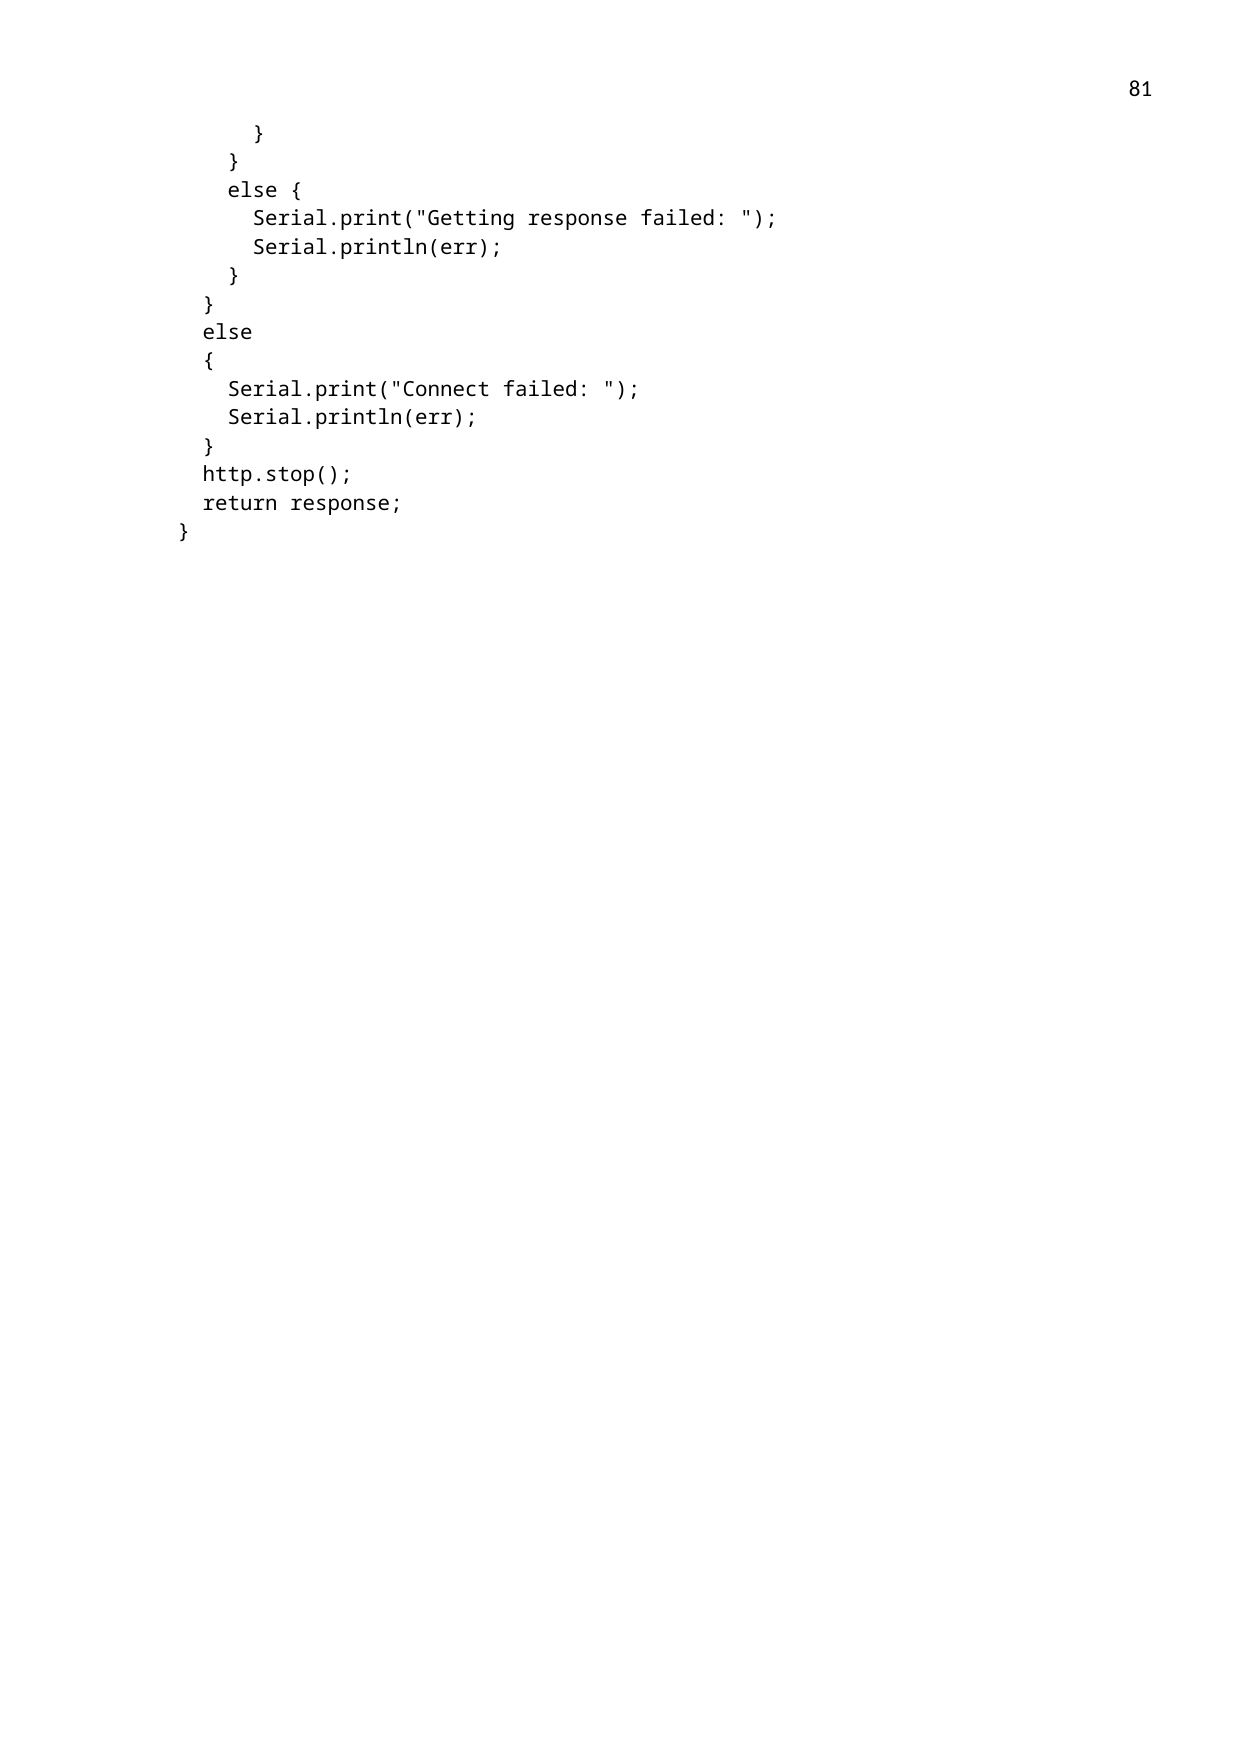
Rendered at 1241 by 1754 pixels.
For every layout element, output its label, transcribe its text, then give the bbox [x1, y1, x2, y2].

subtitle else { [177, 175, 1152, 203]
subtitle Serial.print("Connect failed: "); [177, 374, 1152, 402]
subtitle Serial.println(err); [177, 232, 1152, 260]
subtitle } [177, 289, 1152, 317]
subtitle { [177, 346, 1152, 374]
subtitle } [177, 118, 1152, 147]
subtitle } [177, 431, 1152, 459]
subtitle http.stop(); [177, 459, 1152, 488]
subtitle Serial.println(err); [177, 402, 1152, 431]
subtitle return response; [177, 488, 1152, 516]
subtitle else [177, 317, 1152, 346]
subtitle Serial.print("Getting response failed: "); [177, 203, 1152, 232]
subtitle } [177, 260, 1152, 289]
subtitle } [177, 147, 1152, 175]
subtitle } [177, 516, 1152, 545]
